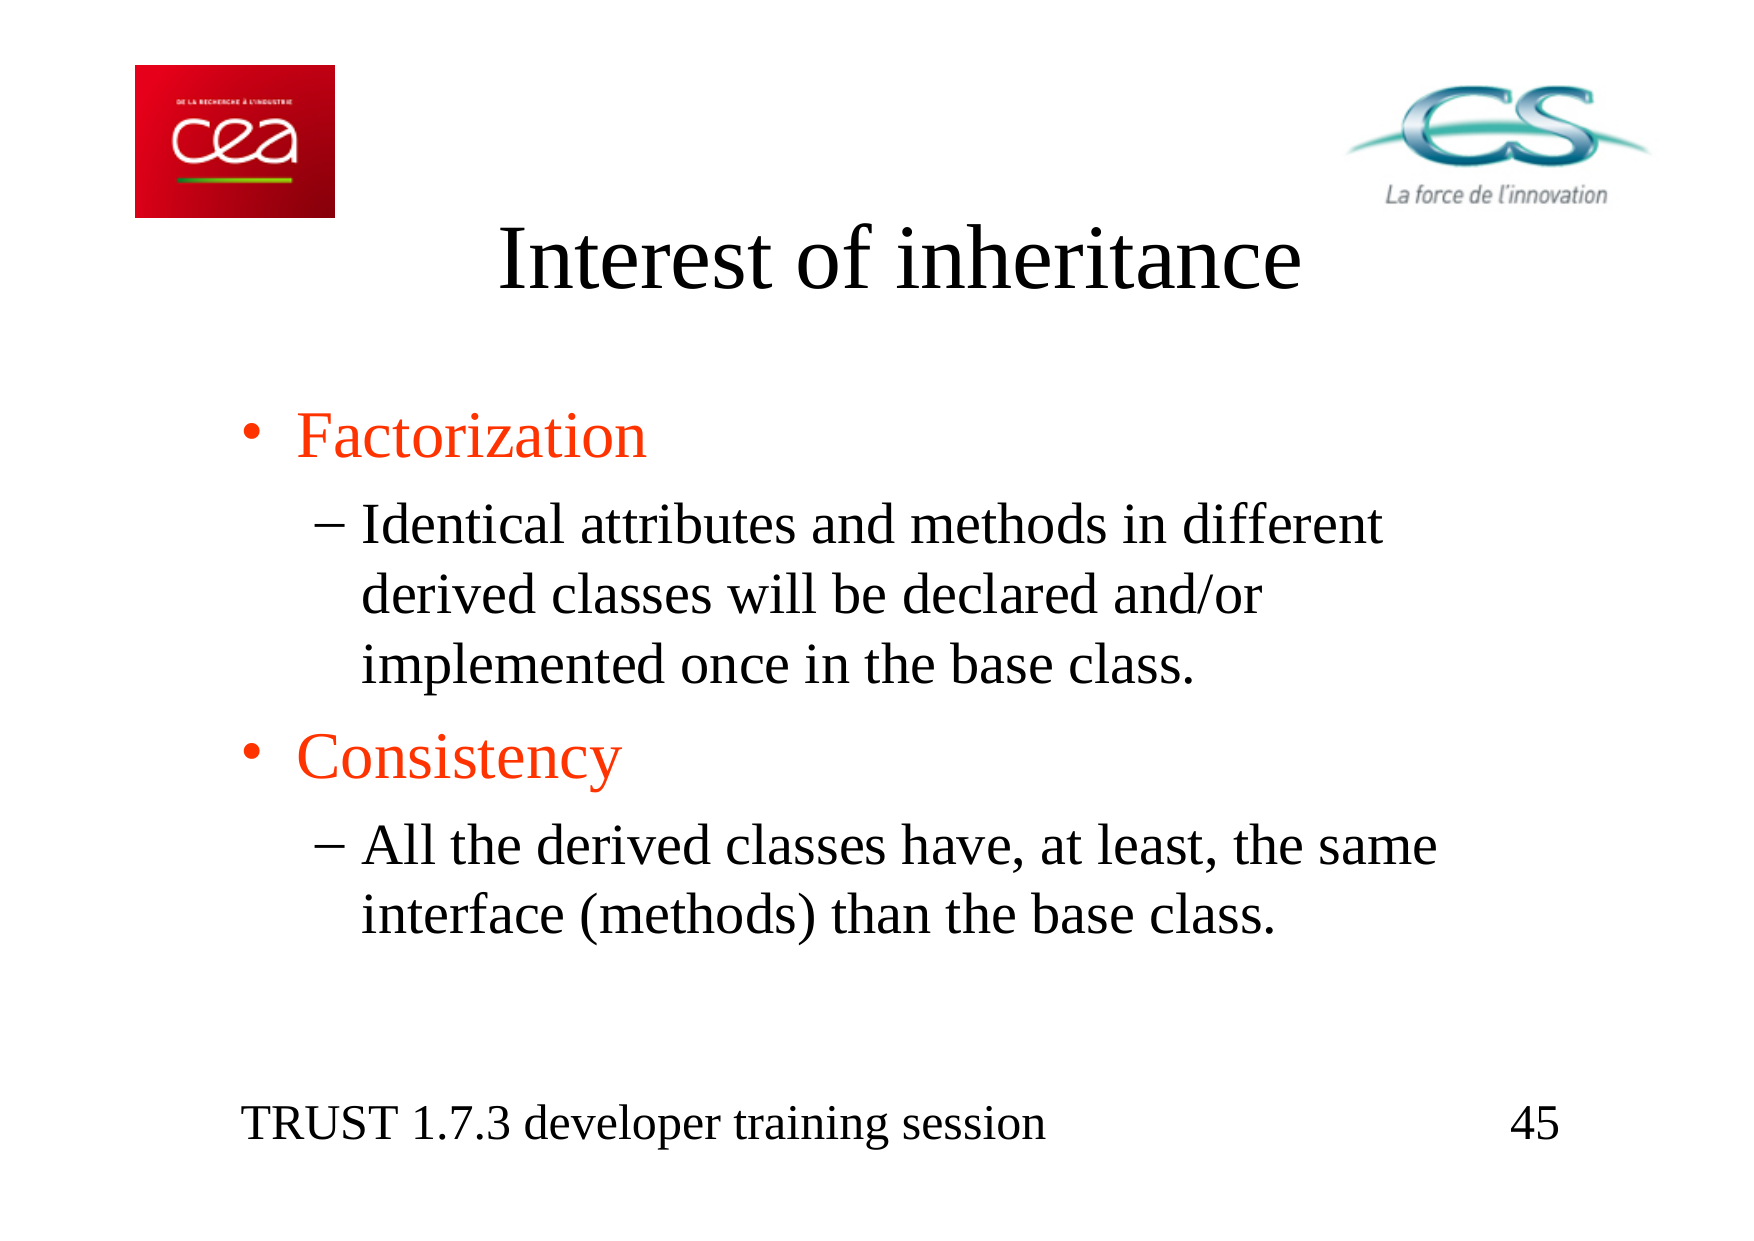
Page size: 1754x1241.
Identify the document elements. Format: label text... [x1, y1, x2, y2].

picture [1340, 73, 1662, 218]
picture [135, 65, 335, 218]
title Interest of inheritance [225, 158, 1577, 346]
list Factorization Identical attributes and methods in different derived classes will be declared and/or implemented once in the base class. Consistency All the derived classes have, at least, the same interface (methods) than the base class. [225, 382, 1577, 1057]
